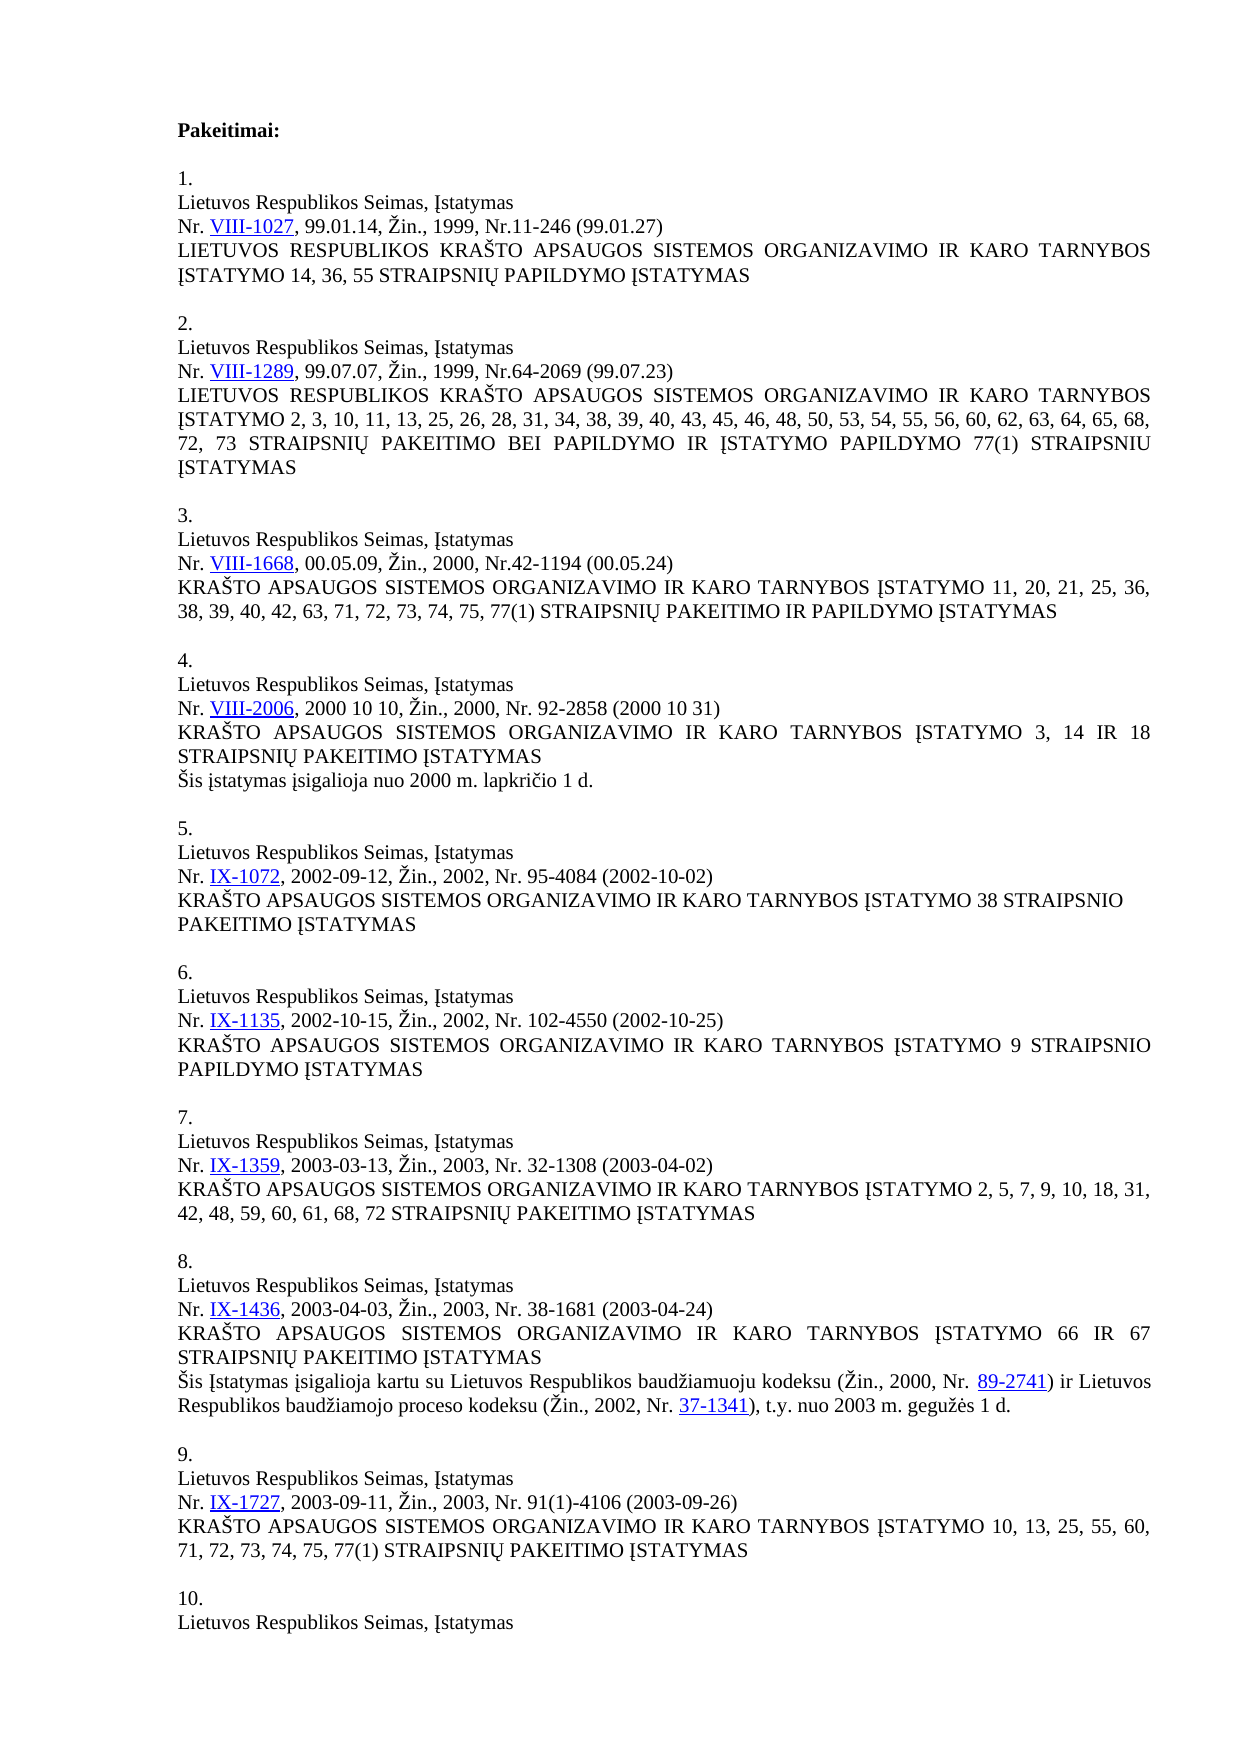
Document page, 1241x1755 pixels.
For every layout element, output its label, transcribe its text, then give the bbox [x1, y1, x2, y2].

text Lietuvos Respublikos Seimas, Įstatymas [177, 840, 1152, 864]
text Lietuvos Respublikos Seimas, Įstatymas [177, 1129, 1152, 1153]
text 6. [177, 960, 1152, 984]
text KRAŠTO APSAUGOS SISTEMOS ORGANIZAVIMO IR KARO TARNYBOS ĮSTATYMO 38 STRAIPSNIO PAKEITIMO ĮSTATYMAS [177, 888, 1152, 936]
text 5. [177, 816, 1152, 840]
text Nr. IX-1727, 2003-09-11, Žin., 2003, Nr. 91(1)-4106 (2003-09-26) [177, 1490, 1152, 1514]
text 10. [177, 1586, 1152, 1610]
text 4. [177, 647, 1152, 672]
text Nr. VIII-2006, 2000 10 10, Žin., 2000, Nr. 92-2858 (2000 10 31) [177, 696, 1152, 720]
text LIETUVOS RESPUBLIKOS KRAŠTO APSAUGOS SISTEMOS ORGANIZAVIMO IR KARO TARNYBOS ĮSTATYMO 14, 36, 55 STRAIPSNIŲ PAPILDYMO ĮSTATYMAS [177, 238, 1152, 287]
text Nr. IX-1359, 2003-03-13, Žin., 2003, Nr. 32-1308 (2003-04-02) [177, 1153, 1152, 1177]
text Lietuvos Respublikos Seimas, Įstatymas [177, 1610, 1152, 1634]
text Pakeitimai: [177, 118, 1152, 142]
text Lietuvos Respublikos Seimas, Įstatymas [177, 672, 1152, 696]
text 9. [177, 1442, 1152, 1466]
text 2. [177, 311, 1152, 335]
text Nr. VIII-1027, 99.01.14, Žin., 1999, Nr.11-246 (99.01.27) [177, 214, 1152, 238]
text Nr. IX-1135, 2002-10-15, Žin., 2002, Nr. 102-4550 (2002-10-25) [177, 1008, 1152, 1032]
text 3. [177, 503, 1152, 527]
text Lietuvos Respublikos Seimas, Įstatymas [177, 1466, 1152, 1490]
text Lietuvos Respublikos Seimas, Įstatymas [177, 1273, 1152, 1297]
text KRAŠTO APSAUGOS SISTEMOS ORGANIZAVIMO IR KARO TARNYBOS ĮSTATYMO 11, 20, 21, 25, 36, 38, 39, 40, 42, 63, 71, 72, 73, 74, 75, 77(1) STRAIPSNIŲ PAKEITIMO IR PAPILDYMO ĮSTATYMAS [177, 575, 1152, 623]
text Lietuvos Respublikos Seimas, Įstatymas [177, 527, 1152, 551]
text Lietuvos Respublikos Seimas, Įstatymas [177, 984, 1152, 1008]
text 8. [177, 1249, 1152, 1273]
text KRAŠTO APSAUGOS SISTEMOS ORGANIZAVIMO IR KARO TARNYBOS ĮSTATYMO 2, 5, 7, 9, 10, 18, 31, 42, 48, 59, 60, 61, 68, 72 STRAIPSNIŲ PAKEITIMO ĮSTATYMAS [177, 1177, 1152, 1225]
text Nr. IX-1072, 2002-09-12, Žin., 2002, Nr. 95-4084 (2002-10-02) [177, 864, 1152, 888]
text KRAŠTO APSAUGOS SISTEMOS ORGANIZAVIMO IR KARO TARNYBOS ĮSTATYMO 9 STRAIPSNIO PAPILDYMO ĮSTATYMAS [177, 1032, 1152, 1081]
text 7. [177, 1105, 1152, 1129]
text Šis įstatymas įsigalioja nuo 2000 m. lapkričio 1 d. [177, 768, 1152, 792]
text KRAŠTO APSAUGOS SISTEMOS ORGANIZAVIMO IR KARO TARNYBOS ĮSTATYMO 3, 14 IR 18 STRAIPSNIŲ PAKEITIMO ĮSTATYMAS [177, 720, 1152, 768]
text KRAŠTO APSAUGOS SISTEMOS ORGANIZAVIMO IR KARO TARNYBOS ĮSTATYMO 10, 13, 25, 55, 60, 71, 72, 73, 74, 75, 77(1) STRAIPSNIŲ PAKEITIMO ĮSTATYMAS [177, 1514, 1152, 1562]
text Nr. VIII-1289, 99.07.07, Žin., 1999, Nr.64-2069 (99.07.23) [177, 359, 1152, 383]
text KRAŠTO APSAUGOS SISTEMOS ORGANIZAVIMO IR KARO TARNYBOS ĮSTATYMO 66 IR 67 STRAIPSNIŲ PAKEITIMO ĮSTATYMAS [177, 1321, 1152, 1369]
text Nr. IX-1436, 2003-04-03, Žin., 2003, Nr. 38-1681 (2003-04-24) [177, 1297, 1152, 1321]
text Nr. VIII-1668, 00.05.09, Žin., 2000, Nr.42-1194 (00.05.24) [177, 551, 1152, 575]
text 1. [177, 166, 1152, 190]
text Šis Įstatymas įsigalioja kartu su Lietuvos Respublikos baudžiamuoju kodeksu (Žin., 2000, Nr. 89-2741) ir Lietuvos Respublikos baudžiamojo proceso kodeksu (Žin., 2002, Nr. 37-1341), t.y. nuo 2003 m. gegužės 1 d. [177, 1369, 1152, 1417]
text Lietuvos Respublikos Seimas, Įstatymas [177, 335, 1152, 359]
text LIETUVOS RESPUBLIKOS KRAŠTO APSAUGOS SISTEMOS ORGANIZAVIMO IR KARO TARNYBOS ĮSTATYMO 2, 3, 10, 11, 13, 25, 26, 28, 31, 34, 38, 39, 40, 43, 45, 46, 48, 50, 53, 54, 55, 56, 60, 62, 63, 64, 65, 68, 72, 73 STRAIPSNIŲ PAKEITIMO BEI PAPILDYMO IR ĮSTATYMO PAPILDYMO 77(1) STRAIPSNIU ĮSTATYMAS [177, 383, 1152, 479]
text Lietuvos Respublikos Seimas, Įstatymas [177, 190, 1152, 214]
